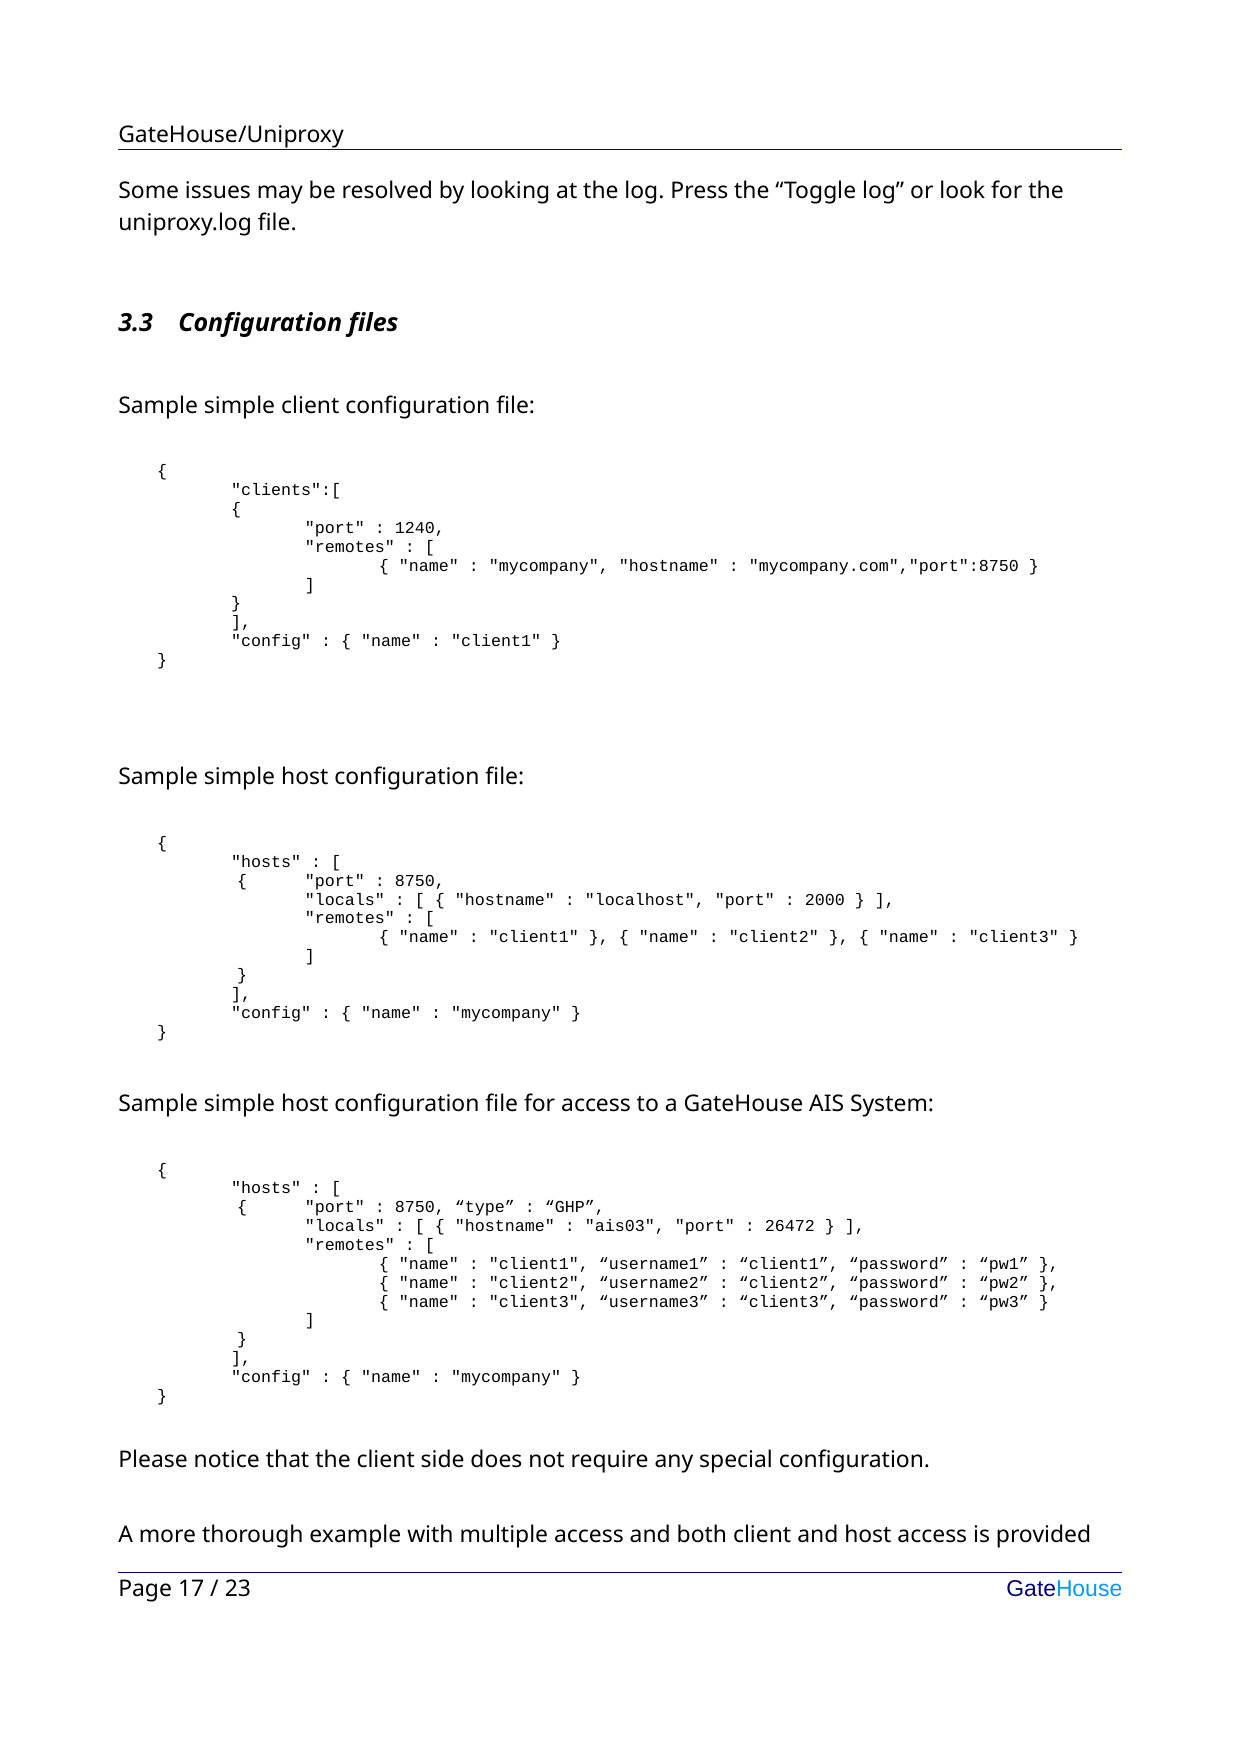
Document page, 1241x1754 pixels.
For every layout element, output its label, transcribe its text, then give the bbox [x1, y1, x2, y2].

text Some issues may be resolved by looking at the log. Press the “Toggle log” or look for the uniproxy.log file. [118, 174, 1122, 237]
text Sample simple client configuration file: [118, 389, 1122, 420]
text "config" : { "name" : "client1" } [157, 633, 1083, 652]
text "port" : 1240, [157, 519, 1083, 538]
text { "name" : "client1" }, { "name" : "client2" }, { "name" : "client3" } [157, 929, 1083, 948]
text { [157, 463, 1083, 482]
text Sample simple host configuration file: [118, 760, 1122, 791]
text "clients":[ [157, 482, 1083, 501]
text { "name" : "client3", “username3” : “client3”, “password” : “pw3” } [157, 1293, 1083, 1312]
text ], [157, 614, 1083, 633]
text { "name" : "mycompany", "hostname" : "mycompany.com","port":8750 } [157, 557, 1083, 576]
subtitle Configuration files [118, 305, 1122, 339]
text ] } ], "config" : { "name" : "mycompany" } } [157, 948, 1083, 1042]
text { "name" : "client2", “username2” : “client2”, “password” : “pw2” }, [157, 1274, 1083, 1293]
text { "hosts" : [ { "port" : 8750, “type” : “GHP”, "locals" : [ { "hostname" : "ais03", "port" : 26472 } ], "remotes" : [ [157, 1161, 1083, 1255]
text A more thorough example with multiple access and both client and host access is provided [118, 1518, 1122, 1549]
text } [157, 652, 1083, 670]
text } [157, 595, 1083, 614]
text { "hosts" : [ { "port" : 8750, "locals" : [ { "hostname" : "localhost", "port" : 2000 } ], "remotes" : [ [157, 834, 1083, 929]
text Please notice that the client side does not require any special configuration. [118, 1443, 1122, 1475]
text "remotes" : [ [157, 538, 1083, 557]
text { [157, 501, 1083, 519]
text ] [157, 576, 1083, 595]
text { "name" : "client1", “username1” : “client1”, “password” : “pw1” }, [157, 1255, 1083, 1274]
text Sample simple host configuration file for access to a GateHouse AIS System: [118, 1087, 1122, 1118]
text ] } ], "config" : { "name" : "mycompany" } } [157, 1312, 1083, 1406]
